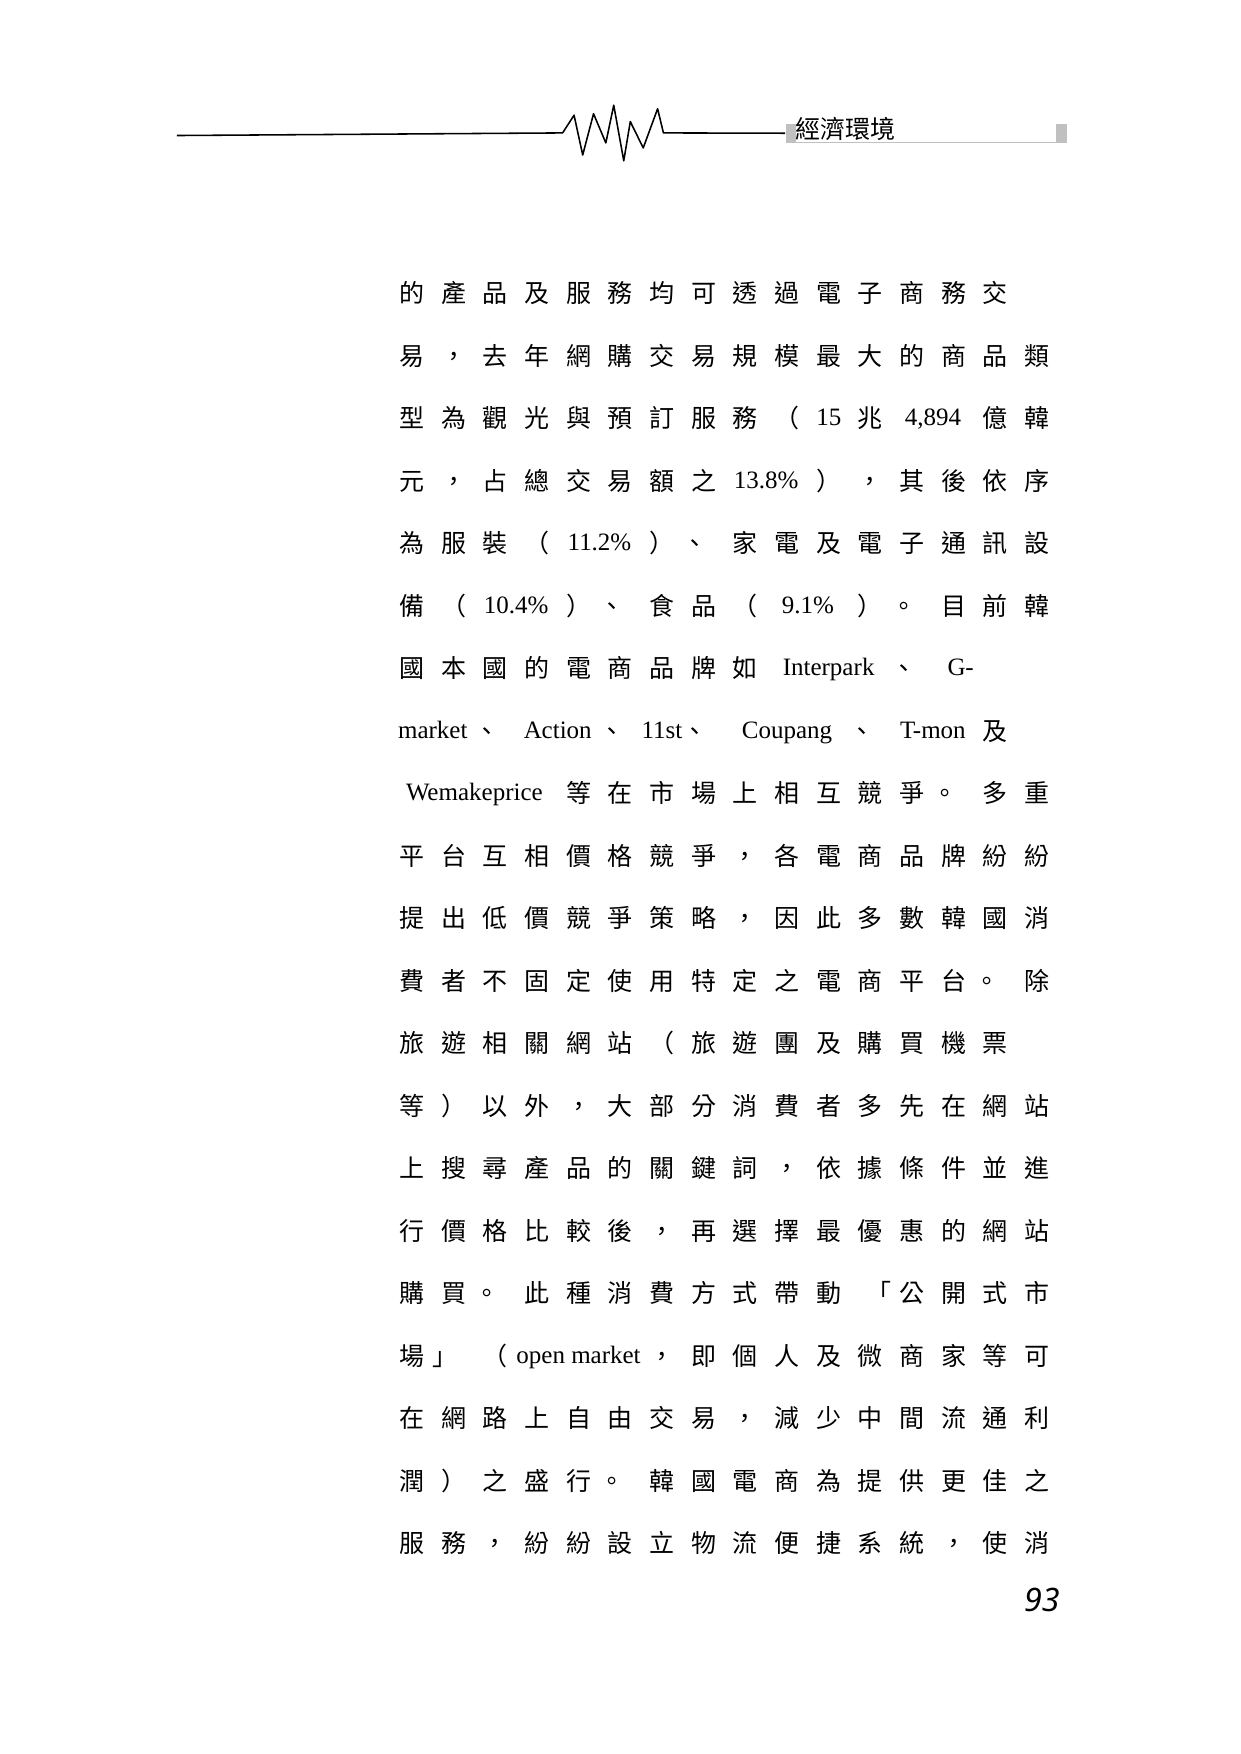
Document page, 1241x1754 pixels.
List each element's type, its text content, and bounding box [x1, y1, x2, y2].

text 的產品及服務均可透過電子商務交易，去年網購交易規模最大的商品類型為觀光與預訂服務（15兆4,894億韓元，占總交易額之13.8%），其後依序為服裝（11.2%）、家電及電子通訊設備（10.4%）、食品（9.1%）。目前韓國本國的電商品牌如Interpark、G-market、Action、11st、Coupang、T-mon及Wemakeprice等在市場上相互競爭。多重平台互相價格競爭，各電商品牌紛紛提出低價競爭策略，因此多數韓國消費者不固定使用特定之電商平台。除旅遊相關網站（旅遊團及購買機票等）以外，大部分消費者多先在網站上搜尋產品的關鍵詞，依據條件並進行價格比較後，再選擇最優惠的網站購買。此種消費方式帶動「公開式市場」（open market，即個人及微商家等可在網路上自由交易，減少中間流通利潤）之盛行。韓國電商為提供更佳之服務，紛紛設立物流便捷系統，使消 [367, 250, 1058, 1563]
